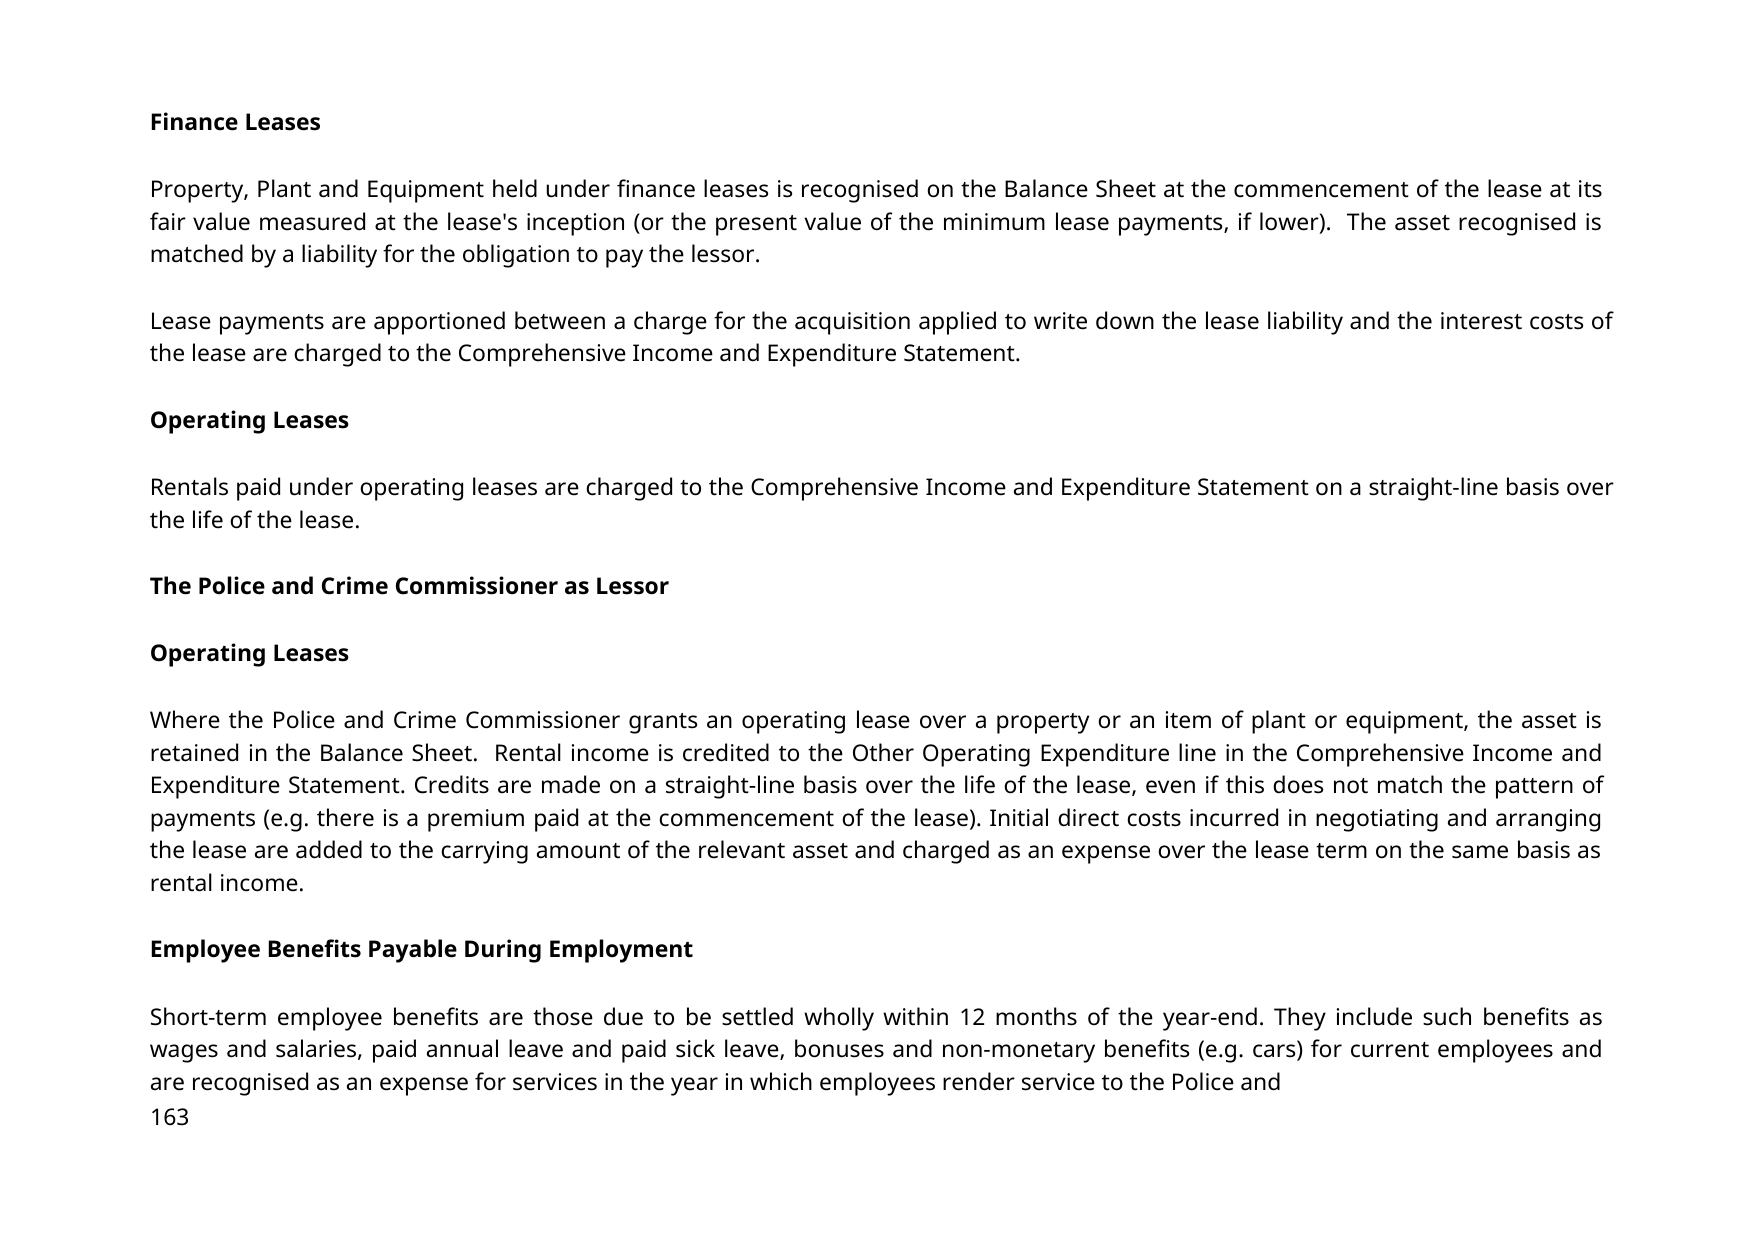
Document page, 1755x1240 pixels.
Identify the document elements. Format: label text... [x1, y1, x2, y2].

text Rentals paid under operating leases are charged to the Comprehensive Income and Expenditure Statement on a straight-line basis over the life of the lease. [149, 471, 1616, 535]
text The Police and Crime Commissioner as Lessor [149, 570, 1522, 601]
subtitle Operating Leases [149, 637, 1522, 668]
text Property, Plant and Equipment held under finance leases is recognised on the Balance Sheet at the commencement of the lease at its fair value measured at the lease's inception (or the present value of the minimum lease payments, if lower). The asset recognised is matched by a liability for the obligation to pay the lessor. [149, 173, 1605, 270]
subtitle Operating Leases [149, 404, 1522, 435]
text Where the Police and Crime Commissioner grants an operating lease over a property or an item of plant or equipment, the asset is retained in the Balance Sheet. Rental income is credited to the Other Operating Expenditure line in the Comprehensive Income and Expenditure Statement. Credits are made on a straight-line basis over the life of the lease, even if this does not match the pattern of payments (e.g. there is a premium paid at the commencement of the lease). Initial direct costs incurred in negotiating and arranging the lease are added to the carrying amount of the relevant asset and charged as an expense over the lease term on the same basis as rental income. [149, 704, 1605, 898]
text Lease payments are apportioned between a charge for the acquisition applied to write down the lease liability and the interest costs of the lease are charged to the Comprehensive Income and Expenditure Statement. [149, 305, 1616, 369]
subtitle Finance Leases [149, 106, 1522, 137]
text Short-term employee benefits are those due to be settled wholly within 12 months of the year-end. They include such benefits as wages and salaries, paid annual leave and paid sick leave, bonuses and non-monetary benefits (e.g. cars) for current employees and are recognised as an expense for services in the year in which employees render service to the Police and [149, 1001, 1605, 1097]
subtitle Employee Benefits Payable During Employment [149, 933, 1522, 964]
